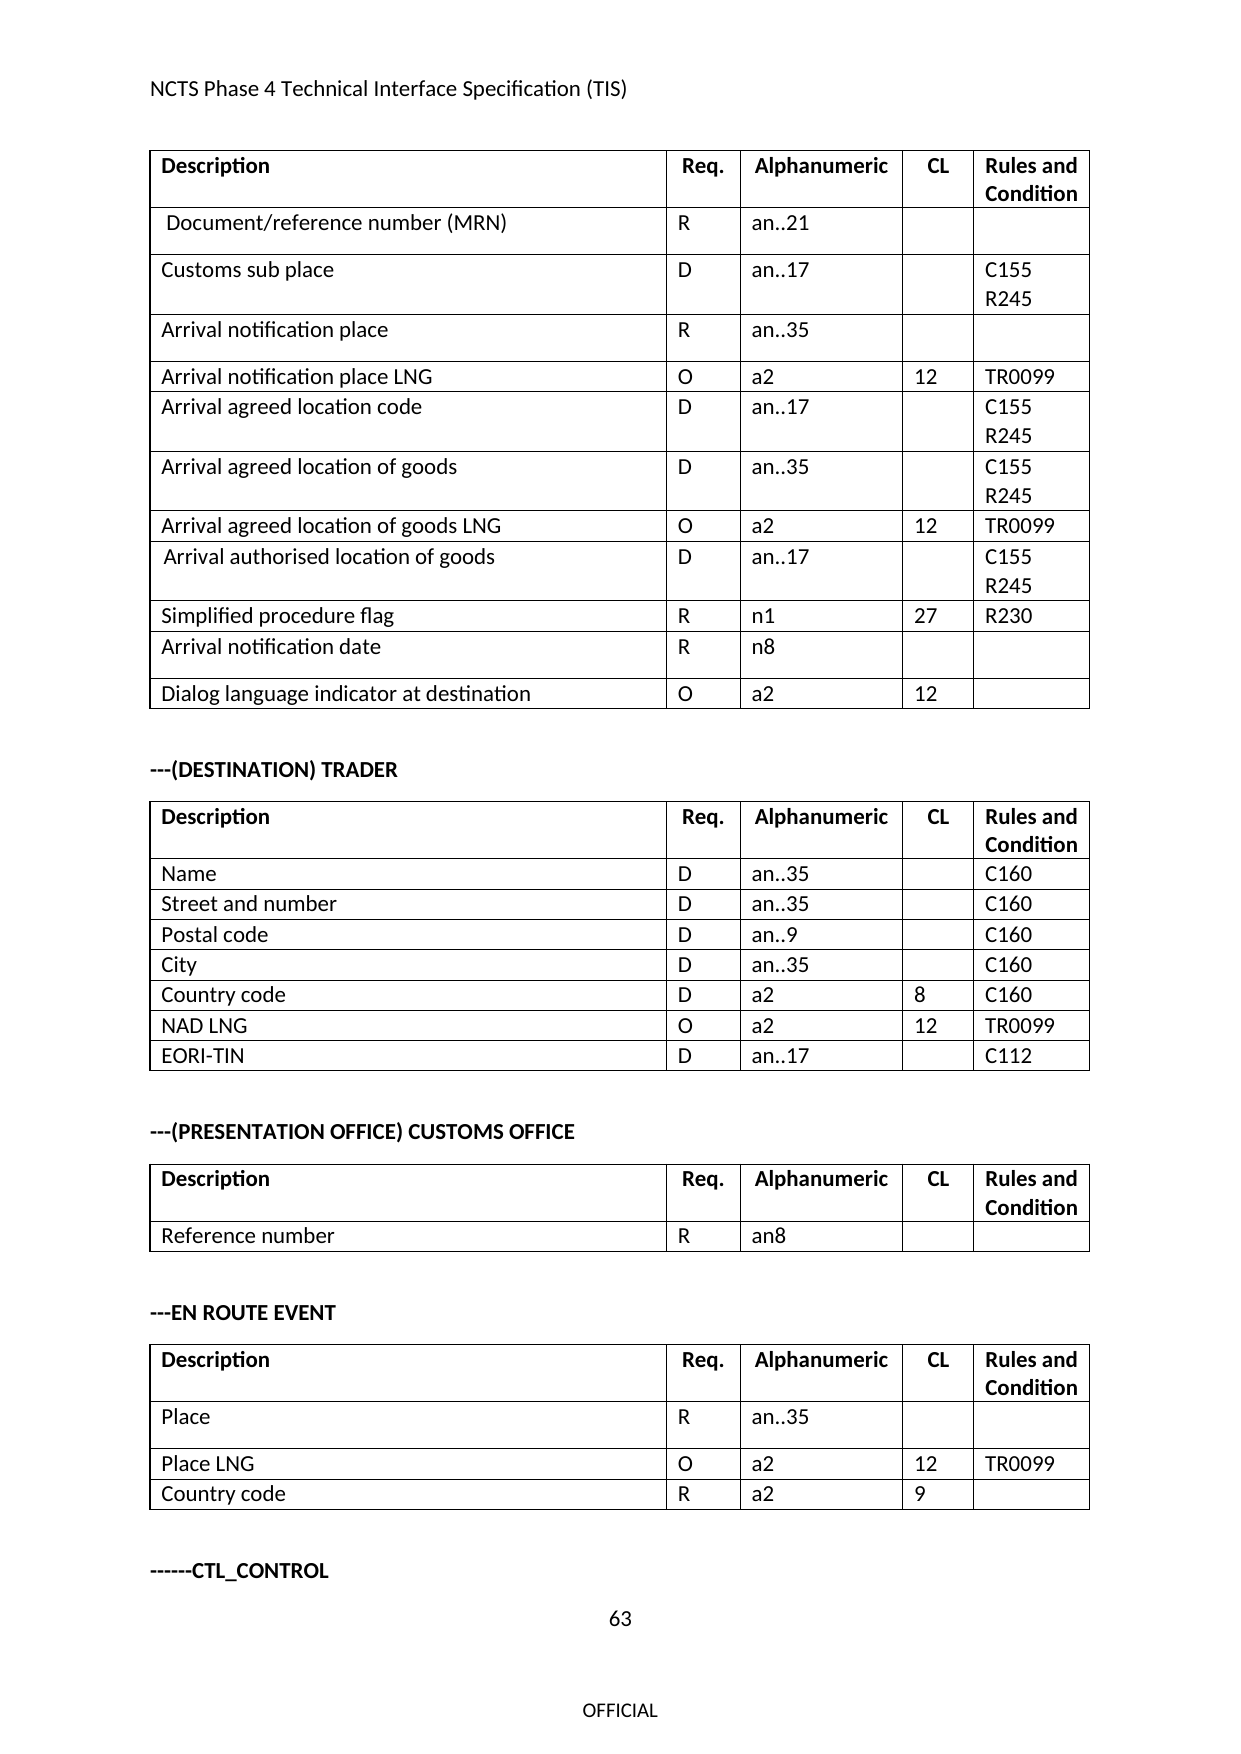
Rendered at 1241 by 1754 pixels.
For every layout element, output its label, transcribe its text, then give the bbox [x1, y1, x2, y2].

table_cell Arrival agreed location code [151, 392, 666, 451]
text ---(DESTINATION) TRADER [150, 755, 1090, 783]
table_cell a2 [741, 1480, 902, 1509]
table_cell C160 [974, 950, 1089, 979]
table_header Rules and Condition [974, 1345, 1089, 1401]
table_cell [903, 632, 973, 678]
table_cell O [667, 1449, 740, 1478]
table_cell D [667, 1041, 740, 1070]
table_header Alphanumeric [741, 1345, 902, 1401]
table_header Rules and Condition [974, 802, 1089, 858]
table_cell a2 [741, 1449, 902, 1478]
table_cell [974, 208, 1089, 254]
table_cell 12 [903, 511, 973, 541]
table_cell 8 [903, 981, 973, 1010]
table_cell an..17 [741, 542, 902, 600]
table_header Alphanumeric [741, 802, 902, 858]
table_cell Name [151, 859, 666, 888]
table_cell [903, 208, 973, 254]
table_cell [903, 255, 973, 314]
table_cell C160 [974, 890, 1089, 919]
table_header Req. [667, 1345, 740, 1401]
table_cell [974, 632, 1089, 678]
table_cell a2 [741, 679, 902, 708]
table_header Description [151, 1345, 666, 1401]
table_header CL [903, 1165, 973, 1221]
table_cell an..21 [741, 208, 902, 254]
table_cell Reference number [151, 1222, 666, 1251]
table_cell TR0099 [974, 511, 1089, 541]
table_cell Street and number [151, 890, 666, 919]
table_header Alphanumeric [741, 151, 902, 207]
table_cell R230 [974, 601, 1089, 631]
table_cell [903, 392, 973, 451]
table_cell Place LNG [151, 1449, 666, 1478]
table_header Req. [667, 151, 740, 207]
table_header Description [151, 151, 666, 207]
table_cell an..35 [741, 1402, 902, 1448]
table_cell C160 [974, 920, 1089, 949]
table_cell D [667, 890, 740, 919]
table_header Req. [667, 802, 740, 858]
table_cell an..35 [741, 950, 902, 979]
table_cell an..35 [741, 859, 902, 888]
table_header Description [151, 1165, 666, 1221]
table_cell [903, 542, 973, 600]
table_cell an..35 [741, 452, 902, 510]
table_cell 12 [903, 1011, 973, 1040]
table_cell C155 R245 [974, 392, 1089, 451]
table_cell C112 [974, 1041, 1089, 1070]
table_cell Simplified procedure flag [151, 601, 666, 631]
table_cell D [667, 255, 740, 314]
table_cell an..17 [741, 255, 902, 314]
table_header CL [903, 151, 973, 207]
table_cell Country code [151, 1480, 666, 1509]
table_cell an..17 [741, 392, 902, 451]
table_cell D [667, 920, 740, 949]
table_cell D [667, 950, 740, 979]
table_cell 12 [903, 679, 973, 708]
table_cell R [667, 632, 740, 678]
table_cell a2 [741, 362, 902, 391]
table_cell EORI-TIN [151, 1041, 666, 1070]
table_cell a2 [741, 981, 902, 1010]
table_cell [903, 452, 973, 510]
table_header CL [903, 802, 973, 858]
table_cell [974, 315, 1089, 361]
table_cell [974, 1222, 1089, 1251]
table_cell 12 [903, 362, 973, 391]
table_cell C155 R245 [974, 542, 1089, 600]
table_cell Arrival notification place LNG [151, 362, 666, 391]
table_cell [903, 920, 973, 949]
table_cell Arrival notification date [151, 632, 666, 678]
table_cell [903, 859, 973, 888]
table_cell [974, 679, 1089, 708]
table_cell a2 [741, 511, 902, 541]
table_header Description [151, 802, 666, 858]
table_cell Arrival agreed location of goods [151, 452, 666, 510]
table_cell Document/reference number (MRN) [151, 208, 666, 254]
table_cell Postal code [151, 920, 666, 949]
table_cell 9 [903, 1480, 973, 1509]
table_cell Arrival authorised location of goods [151, 542, 666, 600]
table_cell Arrival agreed location of goods LNG [151, 511, 666, 541]
table_cell TR0099 [974, 1011, 1089, 1040]
text ---EN ROUTE EVENT [150, 1298, 1090, 1326]
table_header Alphanumeric [741, 1165, 902, 1221]
table_header CL [903, 1345, 973, 1401]
table_cell C155 R245 [974, 255, 1089, 314]
table_cell Country code [151, 981, 666, 1010]
table_cell [903, 890, 973, 919]
table_cell C155 R245 [974, 452, 1089, 510]
table_cell TR0099 [974, 362, 1089, 391]
table_cell [974, 1402, 1089, 1448]
table_cell [903, 315, 973, 361]
table_cell [903, 1041, 973, 1070]
table_cell O [667, 679, 740, 708]
table_cell R [667, 315, 740, 361]
table_cell Arrival notification place [151, 315, 666, 361]
table_header Rules and Condition [974, 1165, 1089, 1221]
table_cell D [667, 392, 740, 451]
table_cell 27 [903, 601, 973, 631]
table_cell [903, 950, 973, 979]
table_cell an..35 [741, 315, 902, 361]
table_cell Dialog language indicator at destination [151, 679, 666, 708]
table_cell a2 [741, 1011, 902, 1040]
table_cell R [667, 1402, 740, 1448]
text ---(PRESENTATION OFFICE) CUSTOMS OFFICE [150, 1117, 1090, 1146]
table_cell an8 [741, 1222, 902, 1251]
table_cell City [151, 950, 666, 979]
table_cell n1 [741, 601, 902, 631]
table_cell O [667, 1011, 740, 1040]
table_cell Customs sub place [151, 255, 666, 314]
table_cell NAD LNG [151, 1011, 666, 1040]
table_cell an..9 [741, 920, 902, 949]
table_cell R [667, 601, 740, 631]
table_cell n8 [741, 632, 902, 678]
table_cell O [667, 511, 740, 541]
table_cell [903, 1402, 973, 1448]
table_cell an..35 [741, 890, 902, 919]
table_cell O [667, 362, 740, 391]
table_cell [974, 1480, 1089, 1509]
table_cell R [667, 208, 740, 254]
table_cell D [667, 542, 740, 600]
table_cell 12 [903, 1449, 973, 1478]
table_cell R [667, 1222, 740, 1251]
table_cell C160 [974, 859, 1089, 888]
table_cell R [667, 1480, 740, 1509]
table_cell TR0099 [974, 1449, 1089, 1478]
table_cell D [667, 859, 740, 888]
text ------CTL_CONTROL [150, 1556, 1090, 1584]
table_cell D [667, 981, 740, 1010]
table_cell an..17 [741, 1041, 902, 1070]
table_header Rules and Condition [974, 151, 1089, 207]
table_header Req. [667, 1165, 740, 1221]
table_cell C160 [974, 981, 1089, 1010]
table_cell D [667, 452, 740, 510]
table_cell Place [151, 1402, 666, 1448]
table_cell [903, 1222, 973, 1251]
